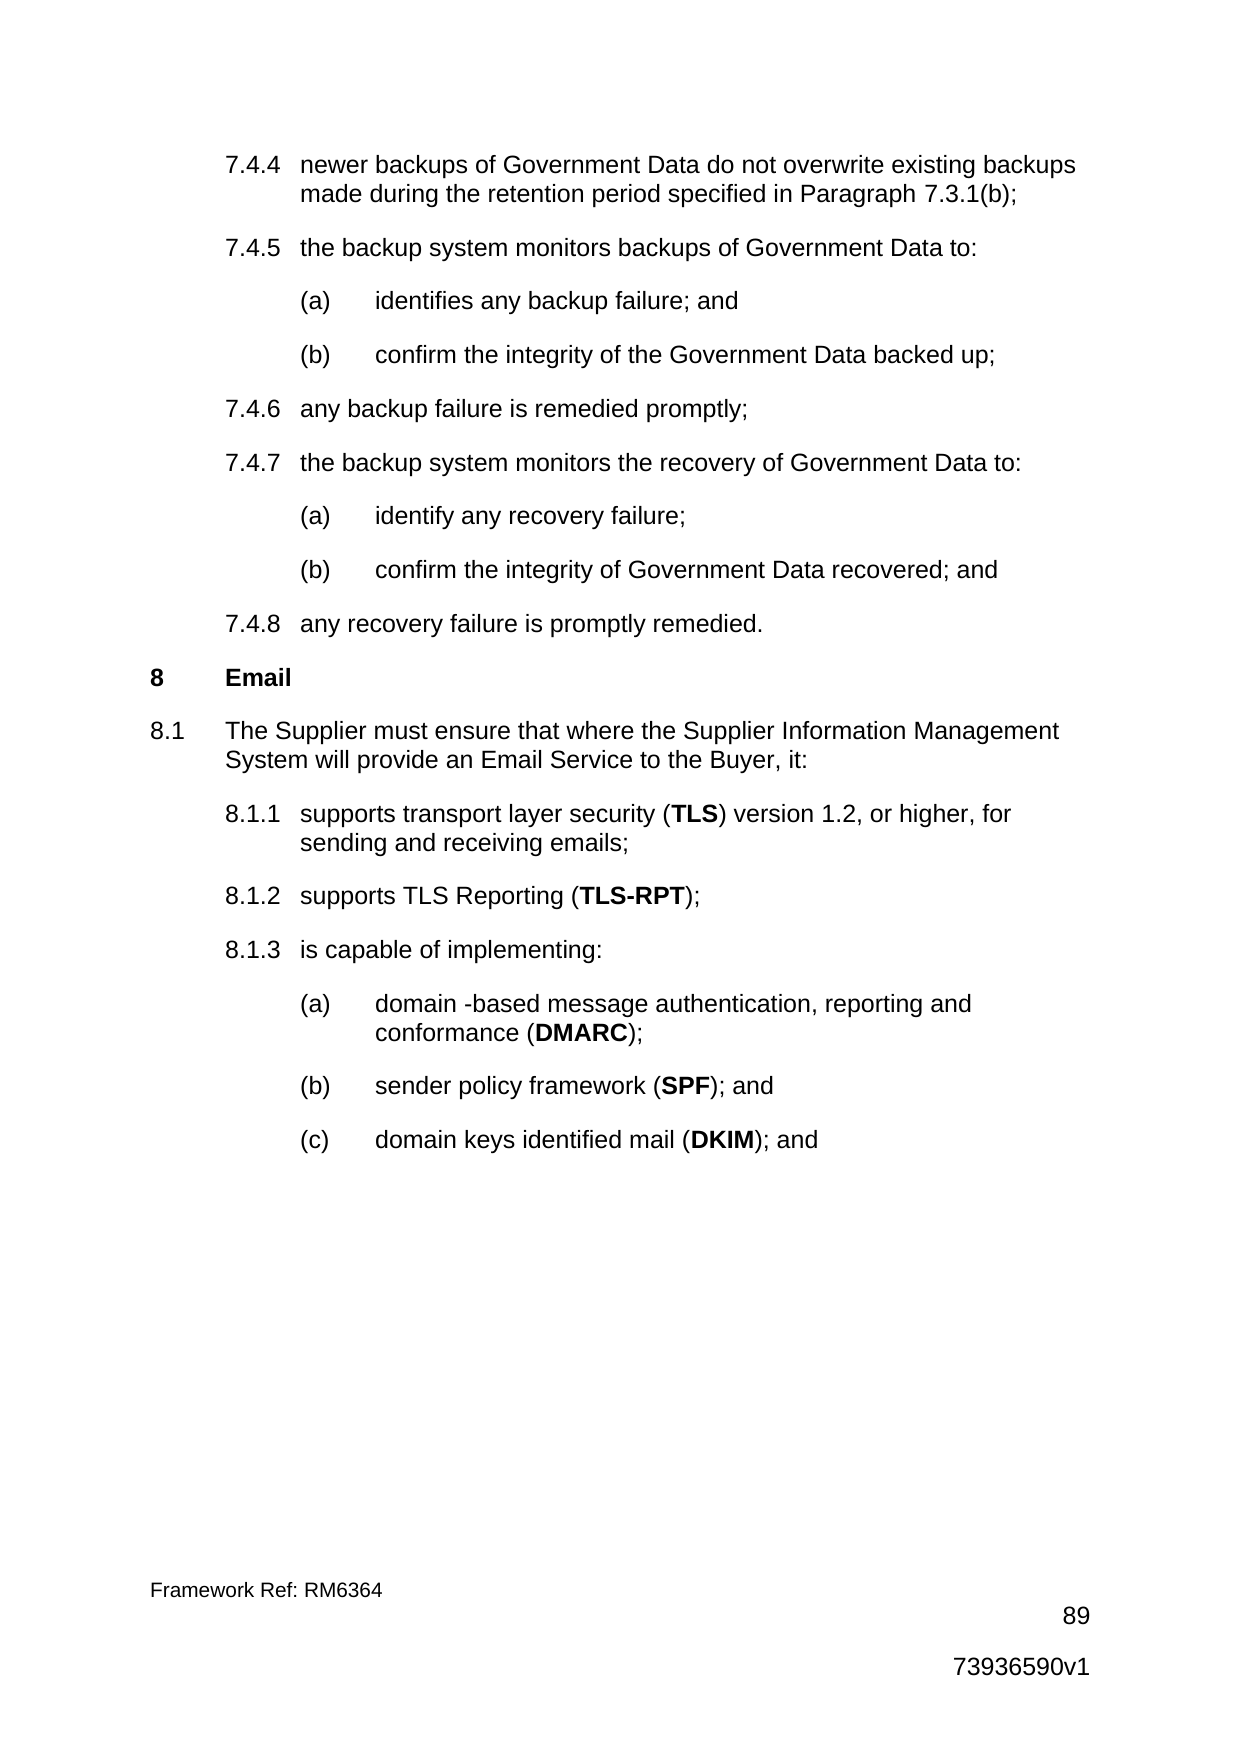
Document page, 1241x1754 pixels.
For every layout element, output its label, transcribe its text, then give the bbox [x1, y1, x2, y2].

list Email [150, 662, 1090, 691]
list is capable of implementing: [225, 935, 1090, 964]
list the backup system monitors the recovery of Government Data to: [225, 447, 1090, 476]
list identifies any backup failure; and [300, 286, 1090, 315]
list confirm the integrity of the Government Data backed up; [300, 340, 1090, 369]
list domain keys identified mail (DKIM); and [300, 1125, 1090, 1154]
list identify any recovery failure; [300, 501, 1090, 530]
list any backup failure is remedied promptly; [225, 394, 1090, 422]
list supports TLS Reporting (TLS-RPT); [225, 881, 1090, 910]
list sender policy framework (SPF); and [300, 1071, 1090, 1100]
list any recovery failure is promptly remedied. [225, 609, 1090, 637]
list confirm the integrity of Government Data recovered; and [300, 555, 1090, 584]
list The Supplier must ensure that where the Supplier Information Management System will provide an Email Service to the Buyer, it: [150, 716, 1090, 774]
list the backup system monitors backups of Government Data to: [225, 232, 1090, 261]
list domain -based message authentication, reporting and conformance (DMARC); [300, 989, 1090, 1046]
list newer backups of Government Data do not overwrite existing backups made during the retention period specified in Paragraph 7.3.1(b); [225, 150, 1090, 207]
list supports transport layer security (TLS) version 1.2, or higher, for sending and receiving emails; [225, 799, 1090, 856]
